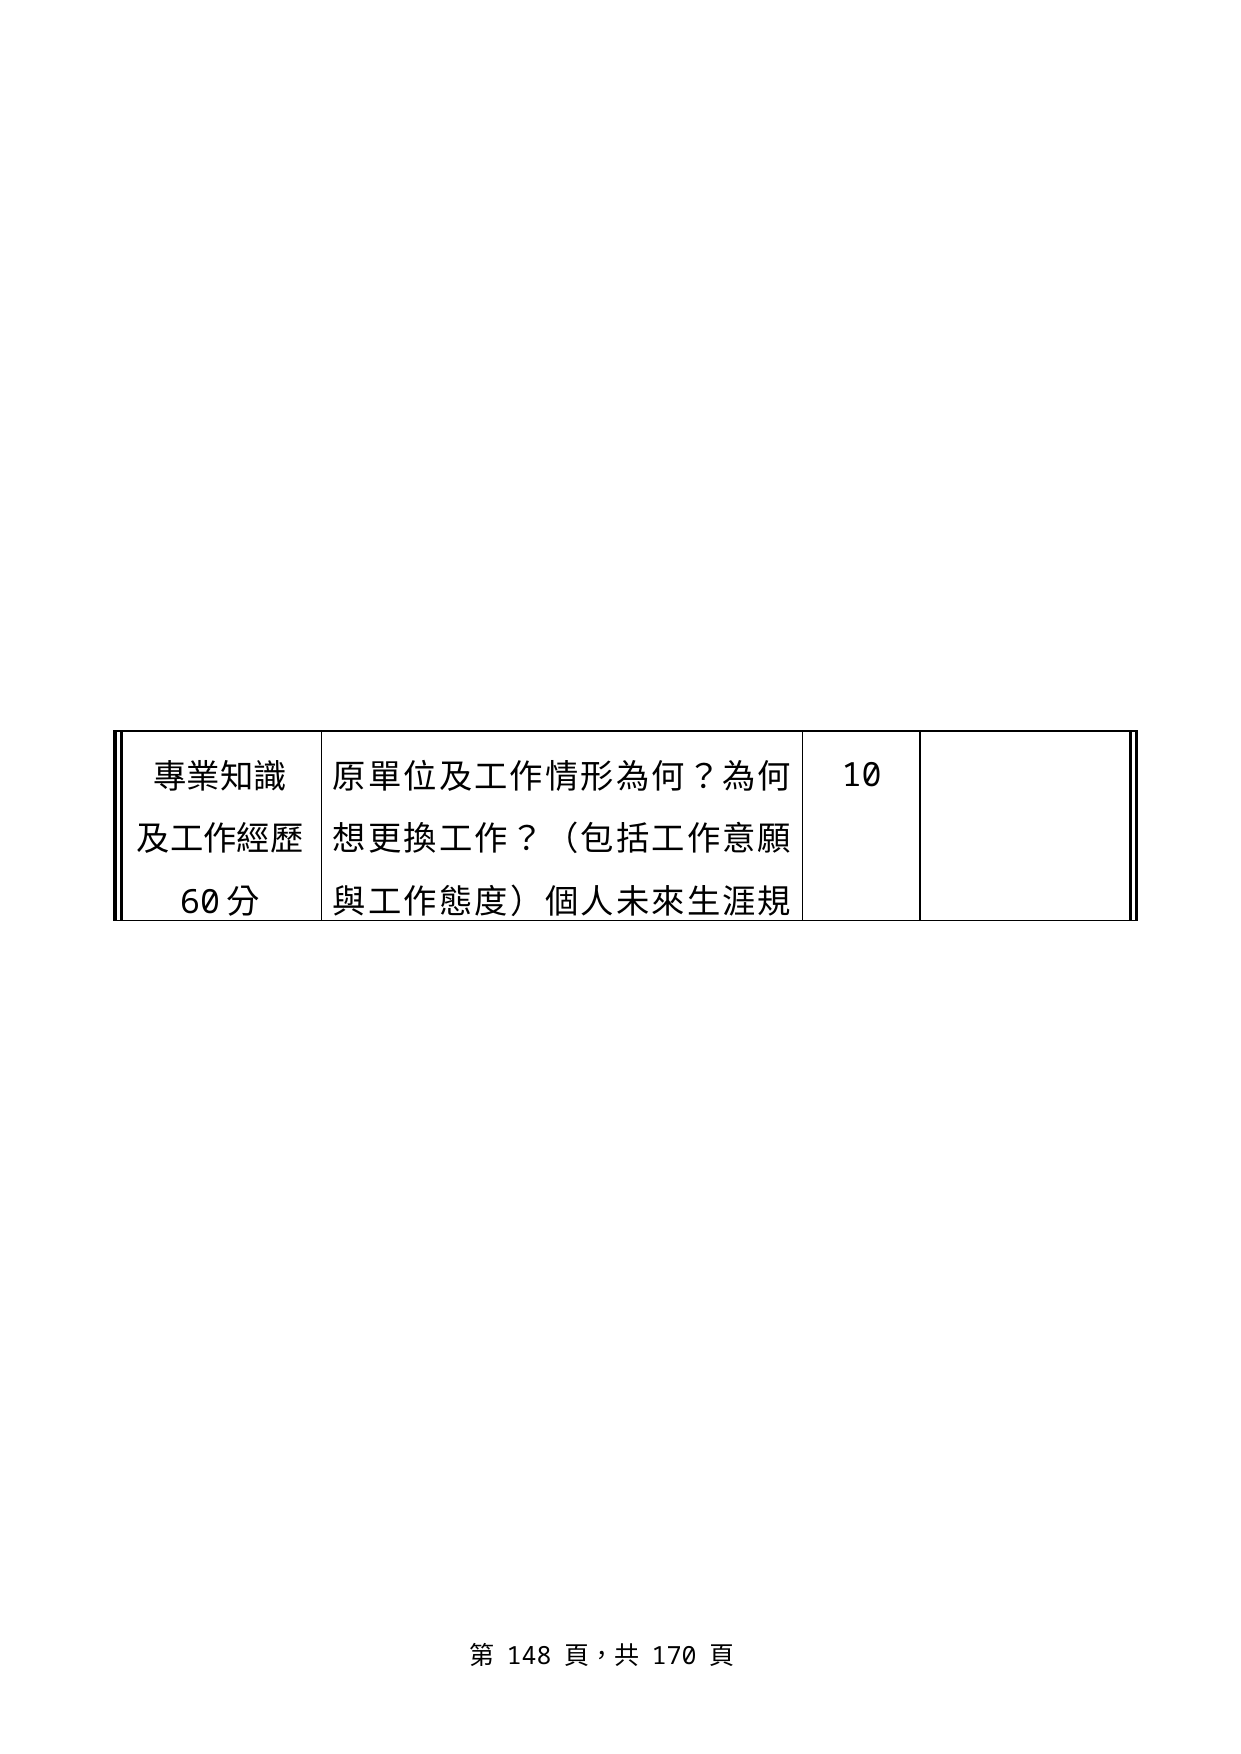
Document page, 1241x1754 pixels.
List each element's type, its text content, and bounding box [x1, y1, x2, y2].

table_cell 原單位及工作情形為何？為何想更換工作？（包括工作意願與工作態度）個人未來生涯規 [322, 732, 802, 919]
table_cell 10 [803, 732, 919, 919]
table_cell [921, 732, 1129, 919]
table_cell 專業知識 及工作經歷 60分 [123, 732, 321, 919]
